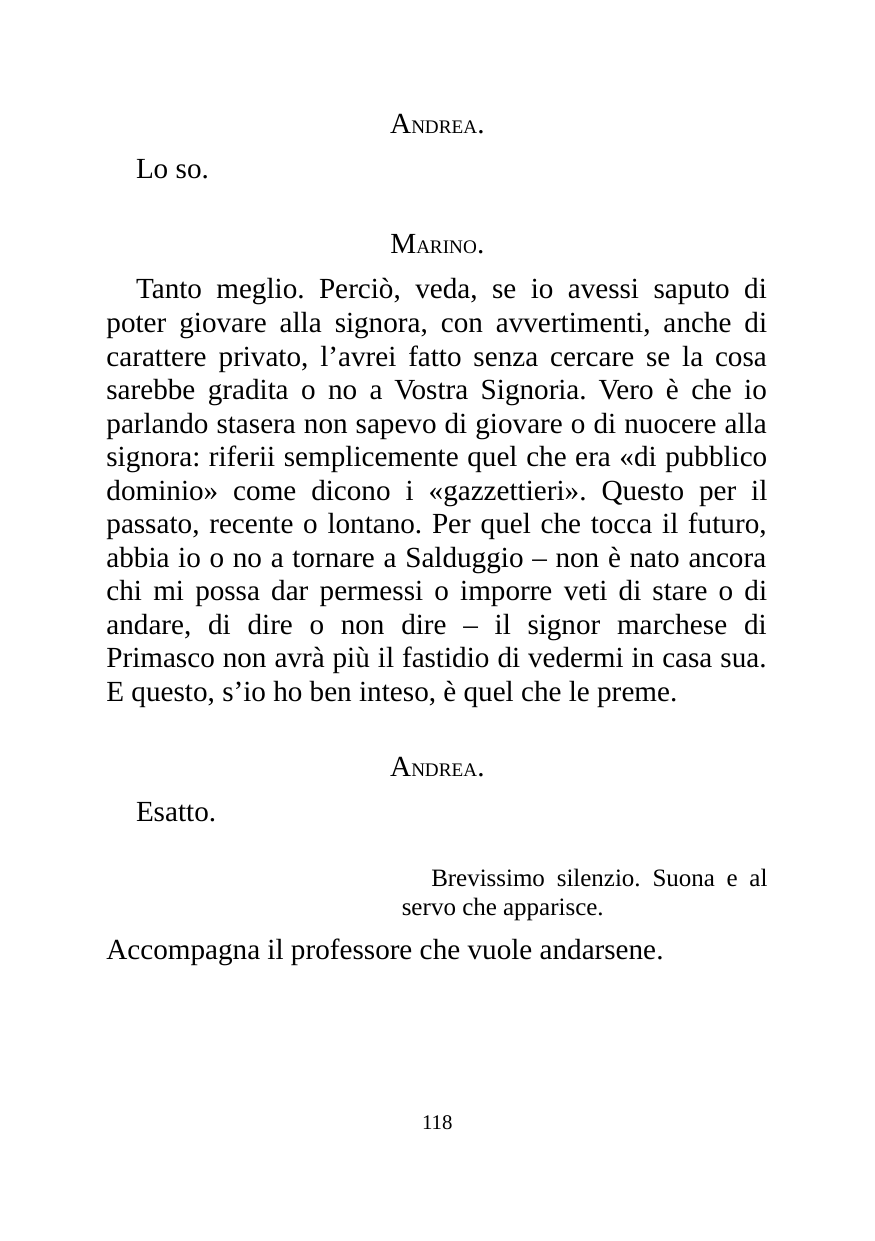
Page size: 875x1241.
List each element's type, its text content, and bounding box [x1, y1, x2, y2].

text Esatto. [106, 794, 768, 828]
text Brevissimo silenzio. Suona e al servo che apparisce. [402, 863, 768, 921]
text Andrea. [106, 106, 768, 140]
text Marino. [106, 226, 768, 260]
text Accompagna il professore che vuole andarsene. [106, 932, 768, 966]
text Lo so. [106, 152, 768, 185]
text Tanto meglio. Perciò, veda, se io avessi saputo di poter giovare alla signora, con avvertimenti, anche di carattere privato, l’avrei fatto senza cercare se la cosa sarebbe gradita o no a Vostra Signoria. Vero è che io parlando stasera non sapevo di giovare o di nuocere alla signora: riferii semplicemente quel che era «di pubblico dominio» come dicono i «gazzettieri». Questo per il passato, recente o lontano. Per quel che tocca il futuro, abbia io o no a tornare a Salduggio – non è nato ancora chi mi possa dar permessi o imporre veti di stare o di andare, di dire o non dire – il signor marchese di Primasco non avrà più il fastidio di vedermi in casa sua. E questo, s’io ho ben inteso, è quel che le preme. [106, 272, 768, 708]
text Andrea. [106, 749, 768, 782]
